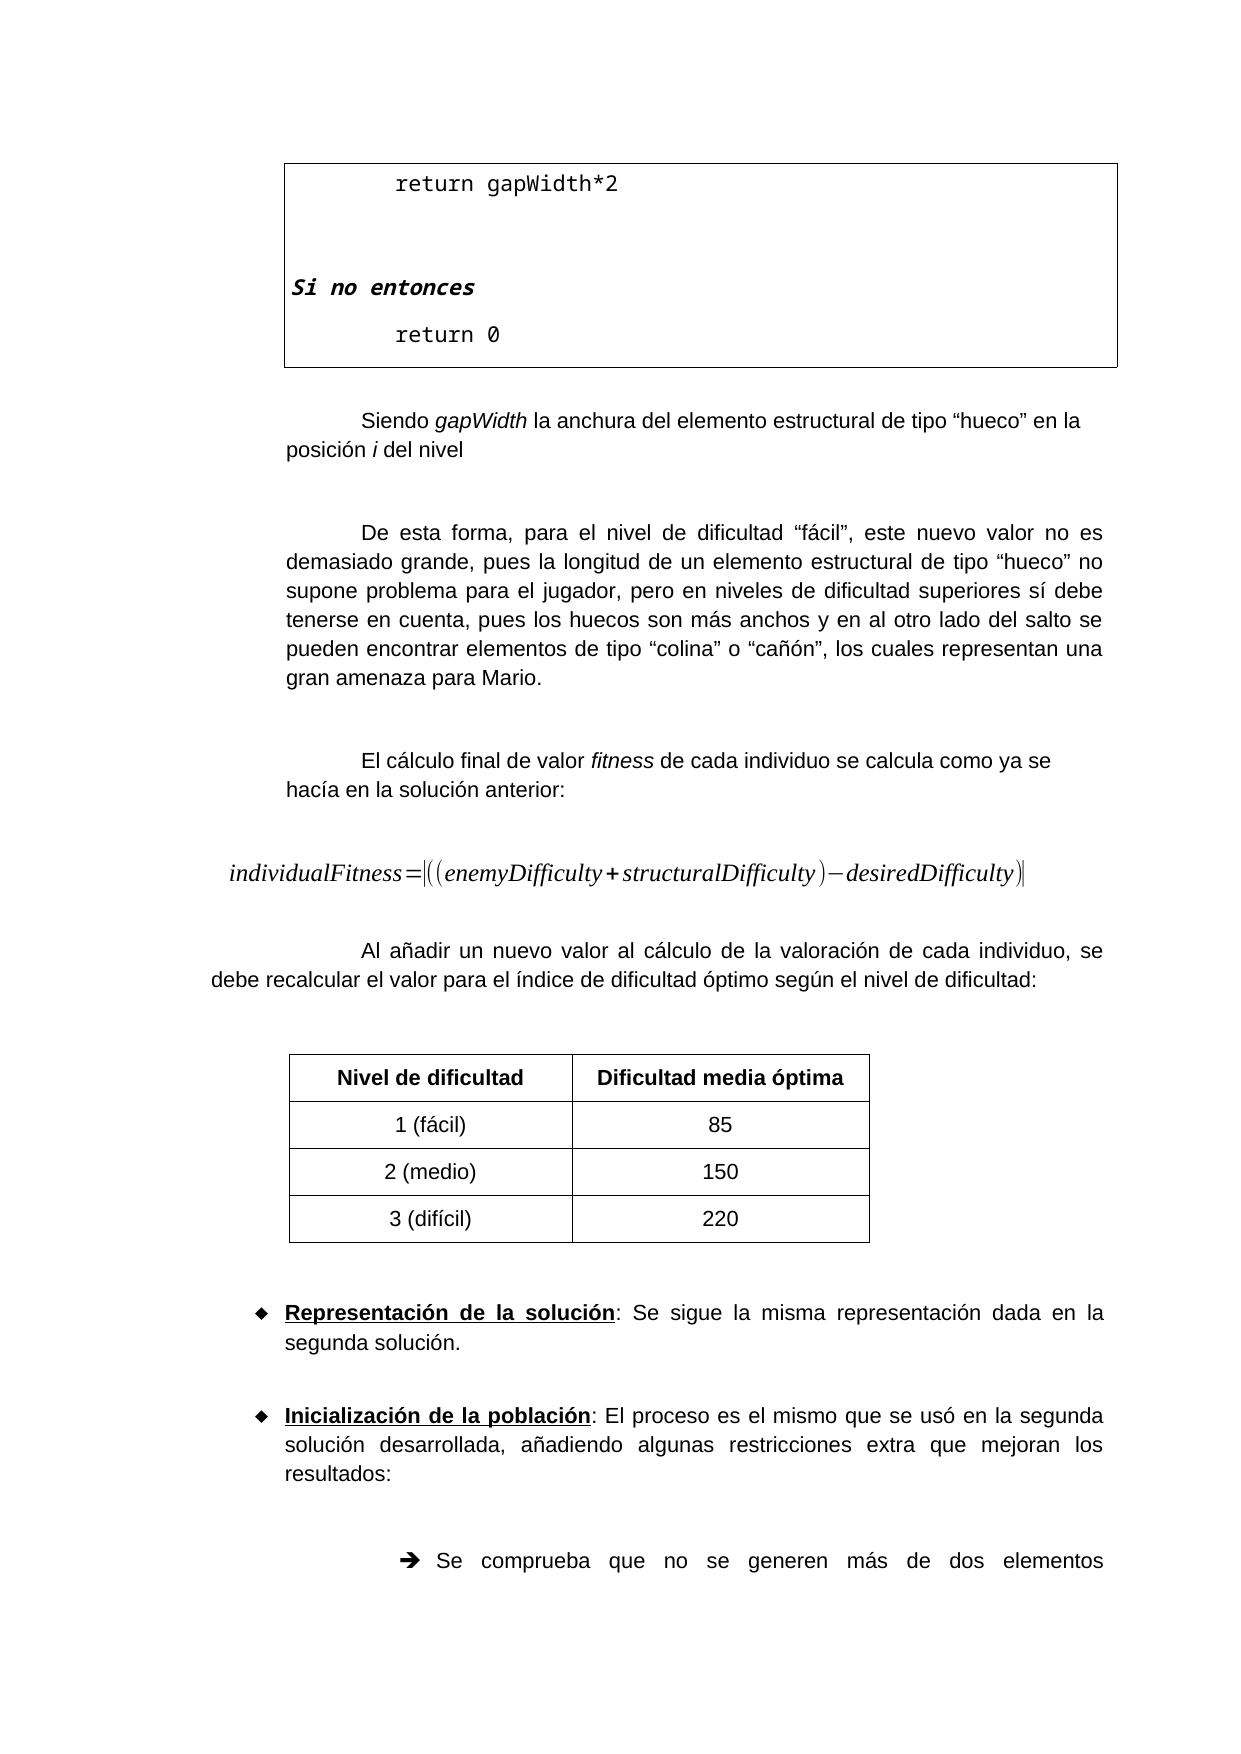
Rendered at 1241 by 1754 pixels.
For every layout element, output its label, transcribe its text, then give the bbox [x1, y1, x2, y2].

table_cell 85 [573, 1102, 869, 1148]
table_header return gapWidth*2 Si no entonces return 0 [285, 164, 1117, 367]
text De esta forma, para el nivel de dificultad “fácil”, este nuevo valor no es demasiado grande, pues la longitud de un elemento estructural de tipo “hueco” no supone problema para el jugador, pero en niveles de dificultad superiores sí debe tenerse en cuenta, pues los huecos son más anchos y en al otro lado del salto se pueden encontrar elementos de tipo “colina” o “cañón”, los cuales representan una gran amenaza para Mario. [286, 520, 1104, 690]
table_cell 2 (medio) [290, 1149, 572, 1195]
text El cálculo final de valor fitness de cada individuo se calcula como ya se hacía en la solución anterior: [286, 748, 1104, 802]
list Inicialización de la población: El proceso es el mismo que se usó en la segunda solución desarrollada, añadiendo algunas restricciones extra que mejoran los resultados: [255, 1403, 1104, 1486]
table_header Dificultad media óptima [573, 1055, 869, 1101]
list Se comprueba que no se generen más de dos elementos [398, 1548, 1104, 1573]
table_cell 1 (fácil) [290, 1102, 572, 1148]
table_cell 150 [573, 1149, 869, 1195]
table_header Nivel de dificultad [290, 1055, 572, 1101]
table_cell 220 [573, 1196, 869, 1242]
text Al añadir un nuevo valor al cálculo de la valoración de cada individuo, se debe recalcular el valor para el índice de dificultad óptimo según el nivel de dificultad: [211, 938, 1104, 992]
list Representación de la solución: Se sigue la misma representación dada en la segunda solución. [255, 1300, 1104, 1355]
table_cell 3 (difícil) [290, 1196, 572, 1242]
text Siendo gapWidth la anchura del elemento estructural de tipo “hueco” en la posición i del nivel [136, 408, 1104, 462]
